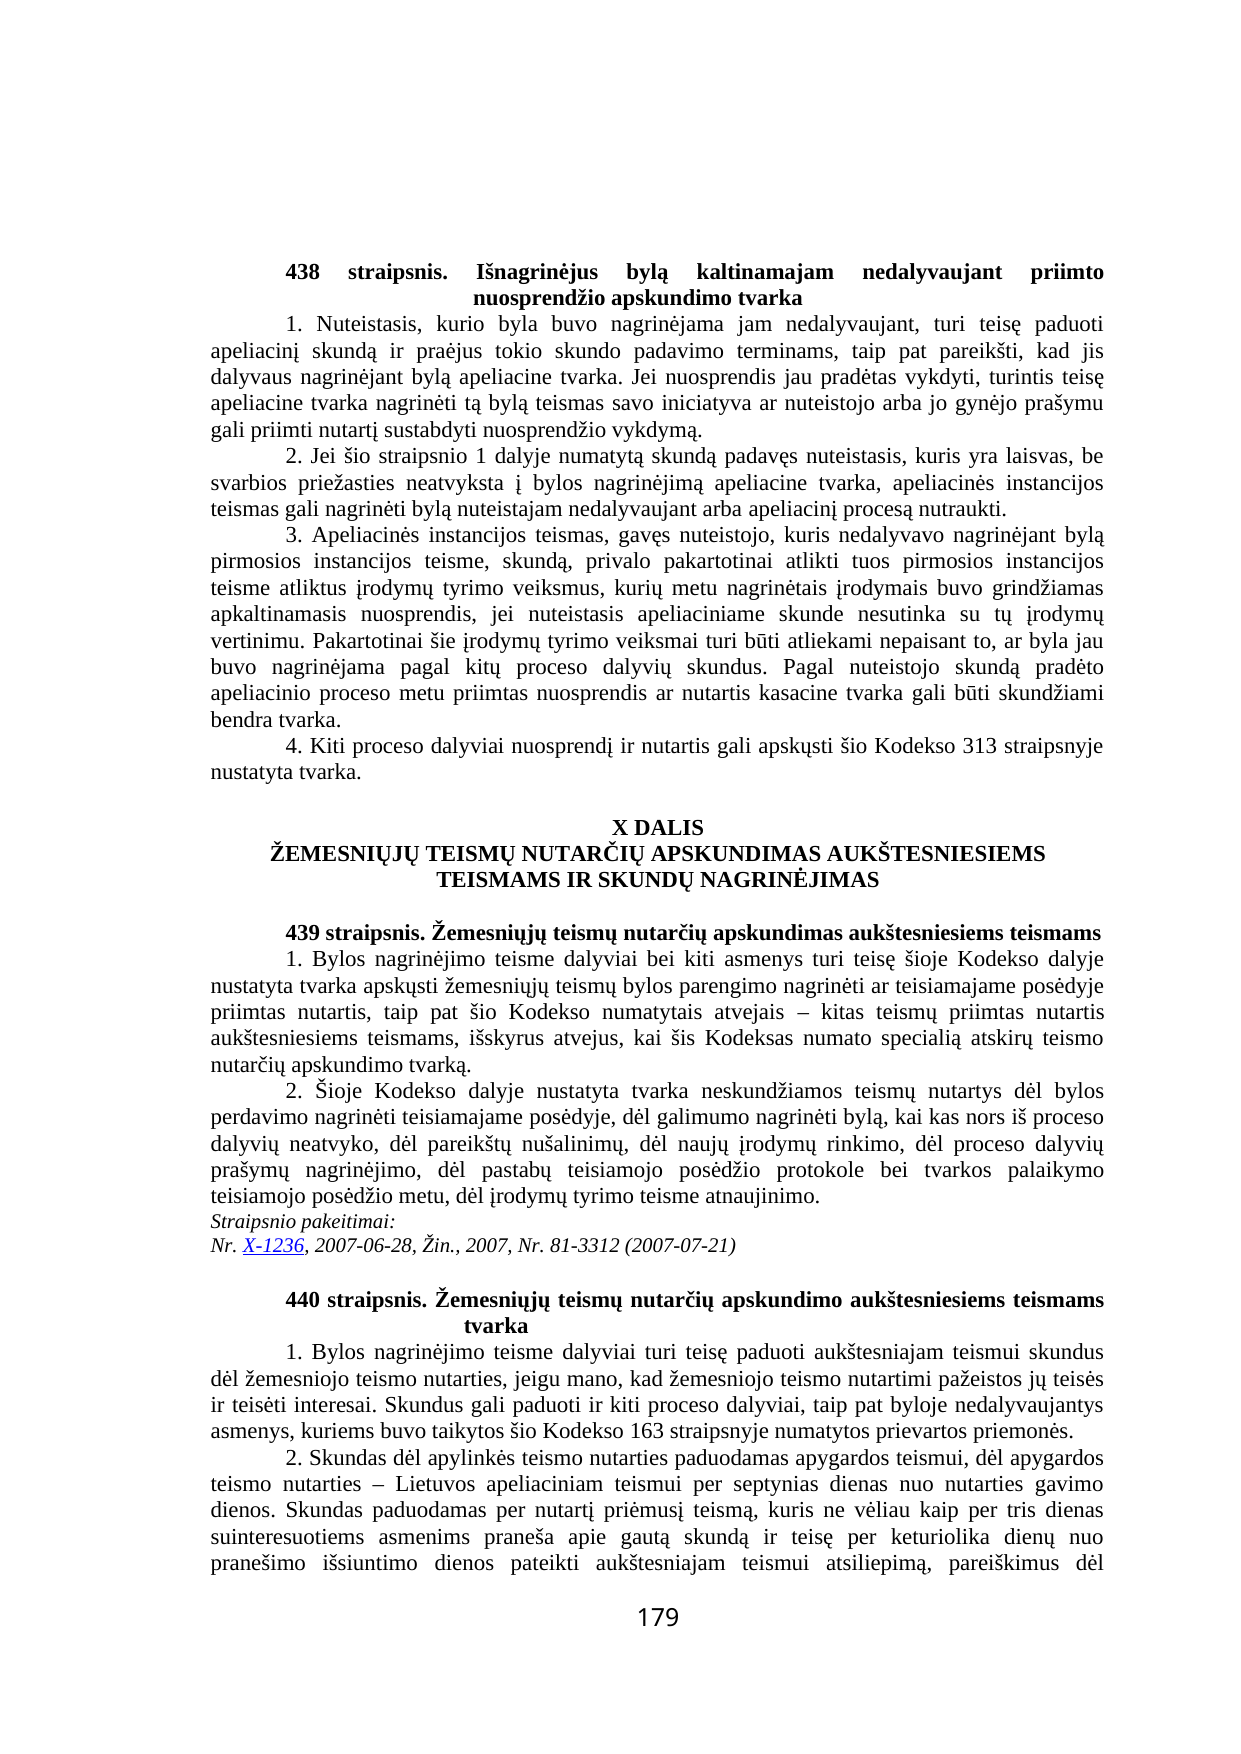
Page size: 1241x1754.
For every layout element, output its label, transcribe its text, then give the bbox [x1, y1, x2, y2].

text 3. Apeliacinės instancijos teismas, gavęs nuteistojo, kuris nedalyvavo nagrinėjant bylą pirmosios instancijos teisme, skundą, privalo pakartotinai atlikti tuos pirmosios instancijos teisme atliktus įrodymų tyrimo veiksmus, kurių metu nagrinėtais įrodymais buvo grindžiamas apkaltinamasis nuosprendis, jei nuteistasis apeliaciniame skunde nesutinka su tų įrodymų vertinimu. Pakartotinai šie įrodymų tyrimo veiksmai turi būti atliekami nepaisant to, ar byla jau buvo nagrinėjama pagal kitų proceso dalyvių skundus. Pagal nuteistojo skundą pradėto apeliacinio proceso metu priimtas nuosprendis ar nutartis kasacine tvarka gali būti skundžiami bendra tvarka. [210, 521, 1105, 732]
text 2. Šioje Kodekso dalyje nustatyta tvarka neskundžiamos teismų nutartys dėl bylos perdavimo nagrinėti teisiamajame posėdyje, dėl galimumo nagrinėti bylą, kai kas nors iš proceso dalyvių neatvyko, dėl pareikštų nušalinimų, dėl naujų įrodymų rinkimo, dėl proceso dalyvių prašymų nagrinėjimo, dėl pastabų teisiamojo posėdžio protokole bei tvarkos palaikymo teisiamojo posėdžio metu, dėl įrodymų tyrimo teisme atnaujinimo. [210, 1077, 1105, 1209]
text X dalis [210, 813, 1105, 840]
text 4. Kiti proceso dalyviai nuosprendį ir nutartis gali apskųsti šio Kodekso 313 straipsnyje nustatyta tvarka. [210, 732, 1105, 785]
text 1. Bylos nagrinėjimo teisme dalyviai bei kiti asmenys turi teisę šioje Kodekso dalyje nustatyta tvarka apskųsti žemesniųjų teismų bylos parengimo nagrinėti ar teisiamajame posėdyje priimtas nutartis, taip pat šio Kodekso numatytais atvejais – kitas teismų priimtas nutartis aukštesniesiems teismams, išskyrus atvejus, kai šis Kodeksas numato specialią atskirų teismo nutarčių apskundimo tvarką. [210, 945, 1105, 1077]
text 1. Bylos nagrinėjimo teisme dalyviai turi teisę paduoti aukštesniajam teismui skundus dėl žemesniojo teismo nutarties, jeigu mano, kad žemesniojo teismo nutartimi pažeistos jų teisės ir teisėti interesai. Skundus gali paduoti ir kiti proceso dalyviai, taip pat byloje nedalyvaujantys asmenys, kuriems buvo taikytos šio Kodekso 163 straipsnyje numatytos prievartos priemonės. [210, 1338, 1105, 1444]
text 439 straipsnis. Žemesniųjų teismų nutarčių apskundimas aukštesniesiems teismams [285, 919, 1105, 945]
text Žemesniųjų teismų nutarčių apskundimas aukštesniesiems teismams ir skundų nagrinėjimas [210, 840, 1105, 893]
text 1. Nuteistasis, kurio byla buvo nagrinėjama jam nedalyvaujant, turi teisę paduoti apeliacinį skundą ir praėjus tokio skundo padavimo terminams, taip pat pareikšti, kad jis dalyvaus nagrinėjant bylą apeliacine tvarka. Jei nuosprendis jau pradėtas vykdyti, turintis teisę apeliacine tvarka nagrinėti tą bylą teismas savo iniciatyva ar nuteistojo arba jo gynėjo prašymu gali priimti nutartį sustabdyti nuosprendžio vykdymą. [210, 310, 1105, 442]
text Straipsnio pakeitimai: [210, 1209, 1105, 1233]
text 2. Jei šio straipsnio 1 dalyje numatytą skundą padavęs nuteistasis, kuris yra laisvas, be svarbios priežasties neatvyksta į bylos nagrinėjimą apeliacine tvarka, apeliacinės instancijos teismas gali nagrinėti bylą nuteistajam nedalyvaujant arba apeliacinį procesą nutraukti. [210, 442, 1105, 521]
text 440 straipsnis. Žemesniųjų teismų nutarčių apskundimo aukštesniesiems teismams tvarka [285, 1286, 1105, 1338]
text Nr. X-1236, 2007-06-28, Žin., 2007, Nr. 81-3312 (2007-07-21) [210, 1233, 1105, 1257]
text 2. Skundas dėl apylinkės teismo nutarties paduodamas apygardos teismui, dėl apygardos teismo nutarties – Lietuvos apeliaciniam teismui per septynias dienas nuo nutarties gavimo dienos. Skundas paduodamas per nutartį priėmusį teismą, kuris ne vėliau kaip per tris dienas suinteresuotiems asmenims praneša apie gautą skundą ir teisę per keturiolika dienų nuo pranešimo išsiuntimo dienos pateikti aukštesniajam teismui atsiliepimą, pareiškimus dėl [210, 1444, 1105, 1576]
text 438 straipsnis. Išnagrinėjus bylą kaltinamajam nedalyvaujant priimto nuosprendžio apskundimo tvarka [285, 258, 1105, 310]
